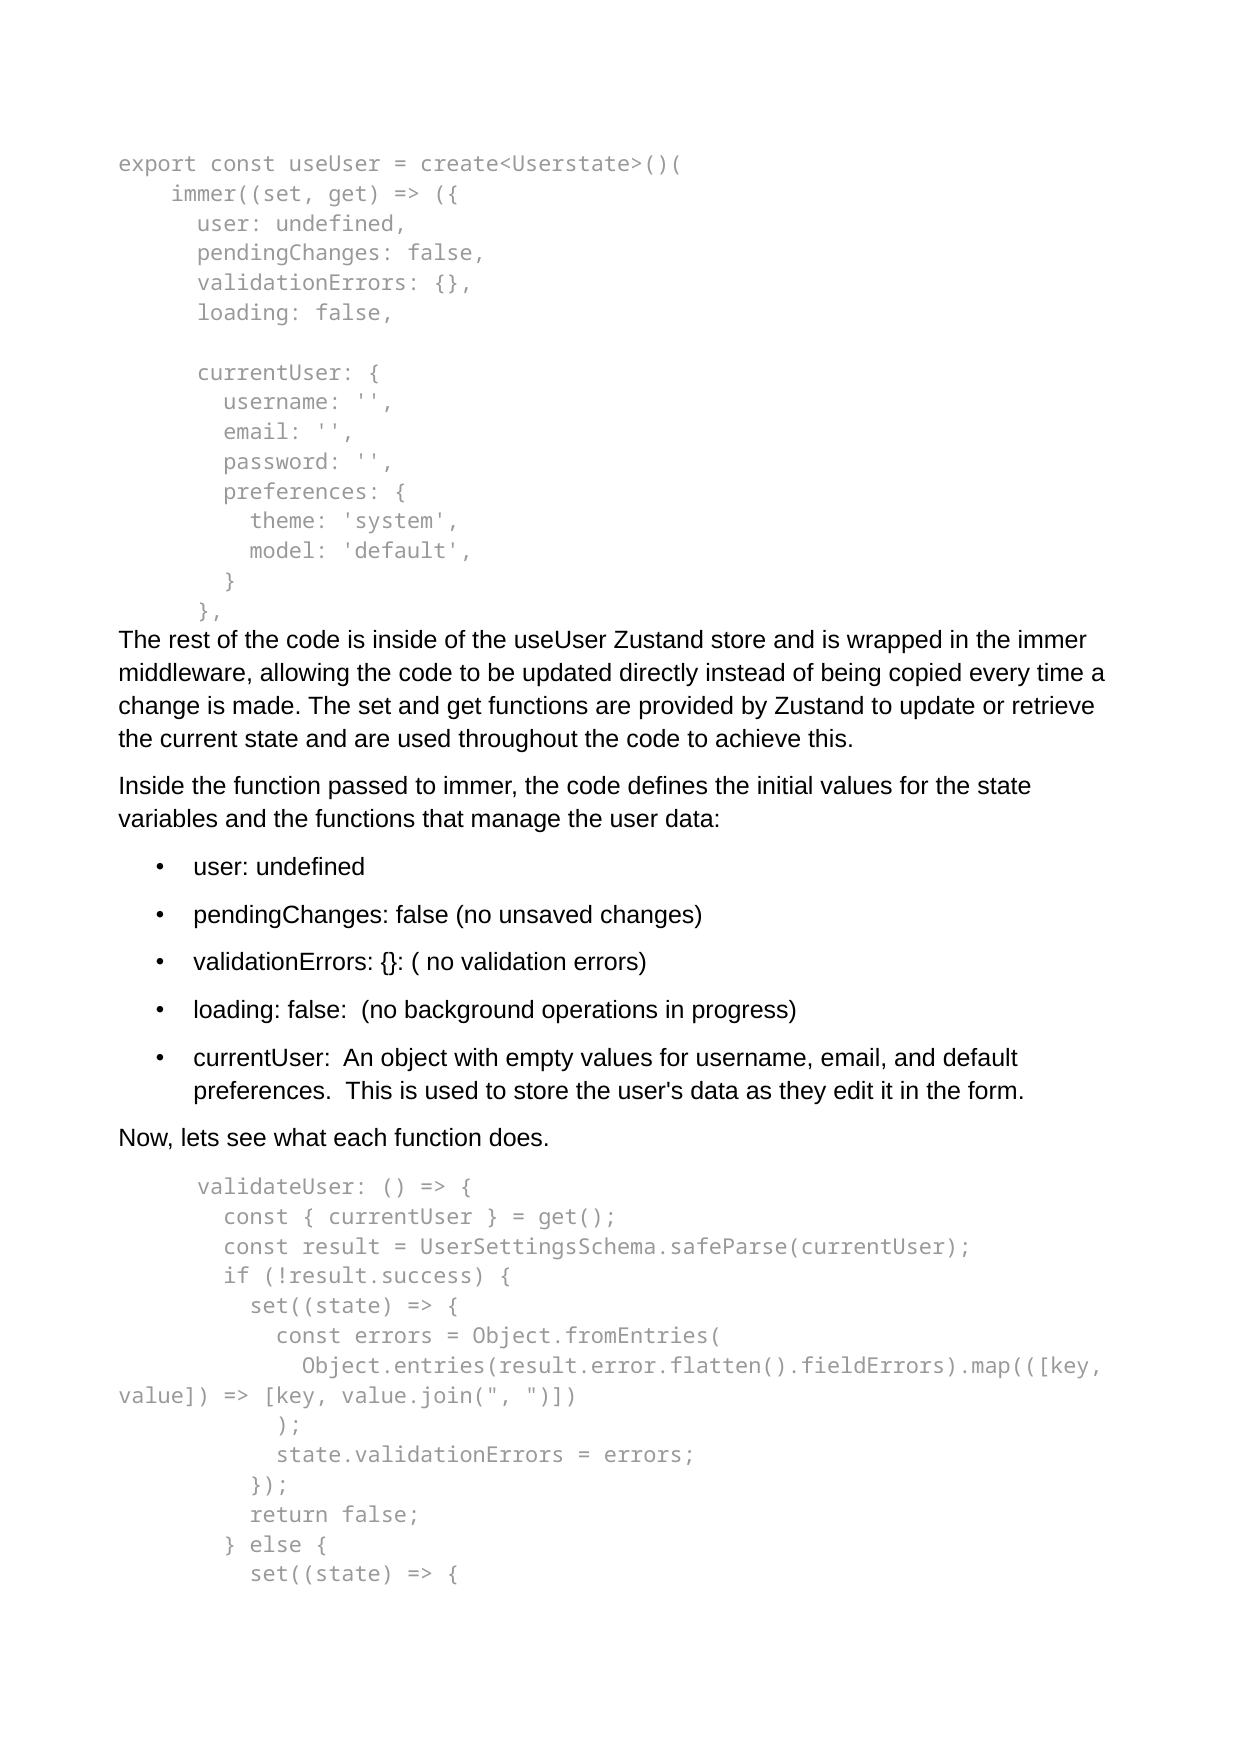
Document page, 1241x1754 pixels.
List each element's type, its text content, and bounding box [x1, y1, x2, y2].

list pendingChanges: false (no unsaved changes) [156, 899, 1122, 928]
text preferences: { [118, 476, 1122, 505]
text if (!result.success) { [118, 1260, 1122, 1290]
text model: 'default', [118, 535, 1122, 565]
text loading: false, [118, 297, 1122, 327]
text immer((set, get) => ({ [118, 178, 1122, 207]
text const result = UserSettingsSchema.safeParse(currentUser); [118, 1231, 1122, 1260]
text } [118, 565, 1122, 595]
text set((state) => { [118, 1558, 1122, 1588]
text }); [118, 1469, 1122, 1499]
text pendingChanges: false, [118, 237, 1122, 267]
text email: '', [118, 416, 1122, 446]
text ); [118, 1409, 1122, 1439]
text validationErrors: {}, [118, 267, 1122, 297]
text username: '', [118, 386, 1122, 416]
text }, [118, 595, 1122, 624]
text The rest of the code is inside of the useUser Zustand store and is wrapped in the immer middleware, allowing the code to be updated directly instead of being copied every time a change is made. The set and get functions are provided by Zustand to update or retrieve the current state and are used throughout the code to achieve this. [118, 624, 1122, 752]
text Now, lets see what each function does. [118, 1123, 1122, 1152]
text Inside the function passed to immer, the code defines the initial values for the state variables and the functions that manage the user data: [118, 771, 1122, 833]
text export const useUser = create<Userstate>()( [118, 148, 1122, 178]
list currentUser: An object with empty values for username, email, and default preferences. This is used to store the user's data as they edit it in the form. [156, 1043, 1122, 1104]
list loading: false: (no background operations in progress) [156, 995, 1122, 1024]
text } else { [118, 1528, 1122, 1558]
text set((state) => { [118, 1290, 1122, 1320]
text const errors = Object.fromEntries( [118, 1320, 1122, 1350]
text currentUser: { [118, 356, 1122, 386]
text const { currentUser } = get(); [118, 1201, 1122, 1231]
list user: undefined [156, 852, 1122, 881]
list validationErrors: {}: ( no validation errors) [156, 947, 1122, 976]
text user: undefined, [118, 207, 1122, 237]
text password: '', [118, 446, 1122, 476]
text validateUser: () => { [118, 1171, 1122, 1201]
text state.validationErrors = errors; [118, 1439, 1122, 1469]
text return false; [118, 1499, 1122, 1528]
text Object.entries(result.error.flatten().fieldErrors).map(([key, value]) => [key, value.join(", ")]) [118, 1350, 1122, 1409]
text theme: 'system', [118, 505, 1122, 535]
